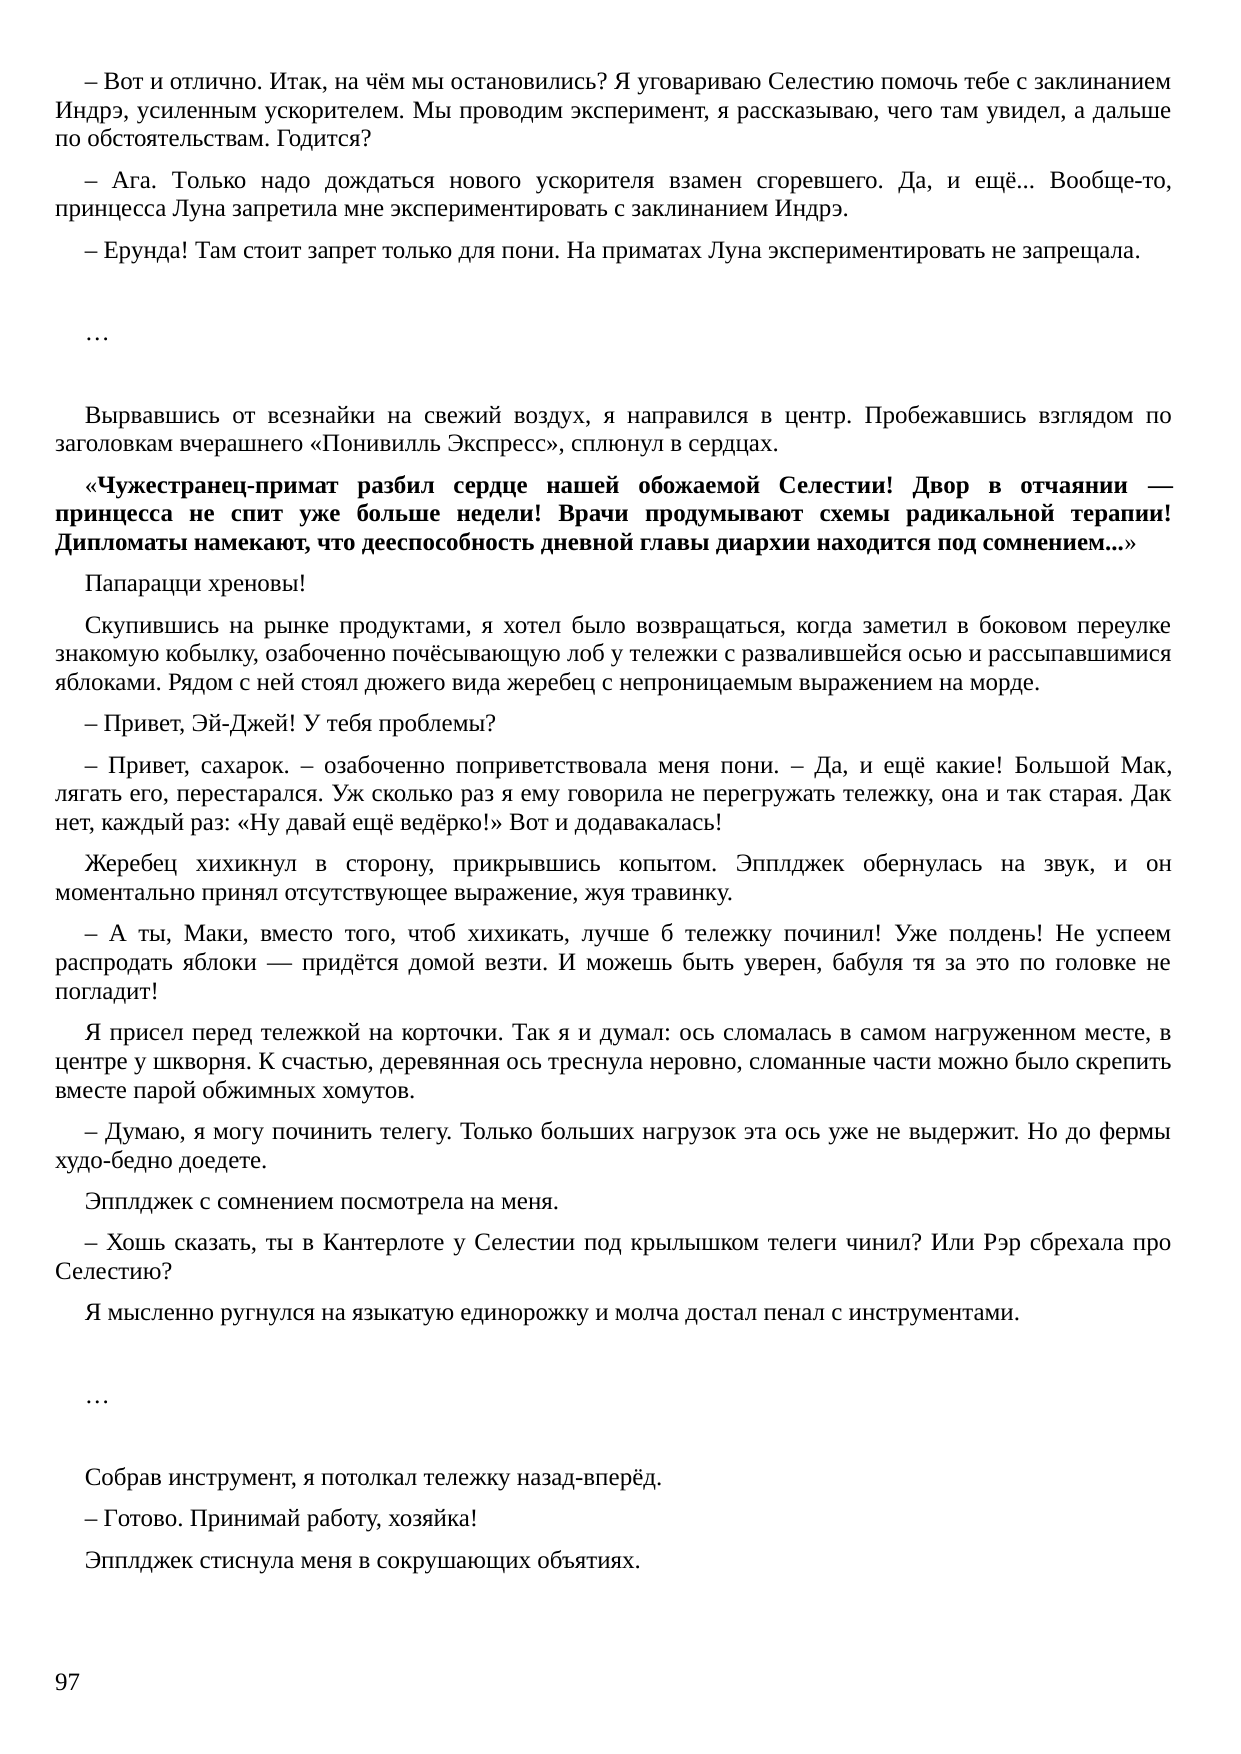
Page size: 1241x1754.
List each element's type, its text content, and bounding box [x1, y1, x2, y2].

text Папарацци хреновы! [55, 568, 1173, 597]
text – Думаю, я могу починить телегу. Только больших нагрузок эта ось уже не выдержит. Но до фермы худо-бедно доедете. [55, 1116, 1173, 1173]
text Вырвавшись от всезнайки на свежий воздух, я направился в центр. Пробежавшись взглядом по заголовкам вчерашнего «Понивилль Экспресс», сплюнул в сердцах. [55, 400, 1173, 457]
text – Привет, Эй-Джей! У тебя проблемы? [55, 708, 1173, 737]
text Скупившись на рынке продуктами, я хотел было возвращаться, когда заметил в боковом переулке знакомую кобылку, озабоченно почёсывающую лоб у тележки с развалившейся осью и рассыпавшимися яблоками. Рядом с ней стоял дюжего вида жеребец с непроницаемым выражением на морде. [55, 610, 1173, 696]
text … [55, 317, 1173, 346]
text Эпплджек с сомнением посмотрела на меня. [55, 1186, 1173, 1215]
text – Привет, сахарок. – озабоченно поприветствовала меня пони. – Да, и ещё какие! Большой Мак, лягать его, перестарался. Уж сколько раз я ему говорила не перегружать тележку, она и так старая. Дак нет, каждый раз: «Ну давай ещё ведёрко!» Вот и додавакалась! [55, 750, 1173, 836]
text Я мысленно ругнулся на языкатую единорожку и молча достал пенал с инструментами. [55, 1297, 1173, 1326]
text – Готово. Принимай работу, хозяйка! [55, 1503, 1173, 1532]
text «Чужестранец-примат разбил сердце нашей обожаемой Селестии! Двор в отчаянии — принцесса не спит уже больше недели! Врачи продумывают схемы радикальной терапии! Дипломаты намекают, что дееспособность дневной главы диархии находится под сомнением...» [55, 470, 1173, 556]
text – Вот и отлично. Итак, на чём мы остановились? Я уговариваю Селестию помочь тебе с заклинанием Индрэ, усиленным ускорителем. Мы проводим эксперимент, я рассказываю, чего там увидел, а дальше по обстоятельствам. Годится? [55, 66, 1173, 152]
text Жеребец хихикнул в сторону, прикрывшись копытом. Эпплджек обернулась на звук, и он моментально принял отсутствующее выражение, жуя травинку. [55, 848, 1173, 906]
text – Ага. Только надо дождаться нового ускорителя взамен сгоревшего. Да, и ещё... Вообще-то, принцесса Луна запретила мне экспериментировать с заклинанием Индрэ. [55, 165, 1173, 222]
text Я присел перед тележкой на корточки. Так я и думал: ось сломалась в самом нагруженном месте, в центре у шкворня. К счастью, деревянная ось треснула неровно, сломанные части можно было скрепить вместе парой обжимных хомутов. [55, 1017, 1173, 1103]
text … [55, 1380, 1173, 1408]
text – Ерунда! Там стоит запрет только для пони. На приматах Луна экспериментировать не запрещала. [55, 235, 1173, 263]
text Собрав инструмент, я потолкал тележку назад-вперёд. [55, 1462, 1173, 1491]
text Эпплджек стиснула меня в сокрушающих объятиях. [55, 1545, 1173, 1573]
text – Хошь сказать, ты в Кантерлоте у Селестии под крылышком телеги чинил? Или Рэр сбрехала про Селестию? [55, 1227, 1173, 1285]
text – А ты, Маки, вместо того, чтоб хихикать, лучше б тележку починил! Уже полдень! Не успеем распродать яблоки — придётся домой везти. И можешь быть уверен, бабуля тя за это по головке не погладит! [55, 918, 1173, 1005]
